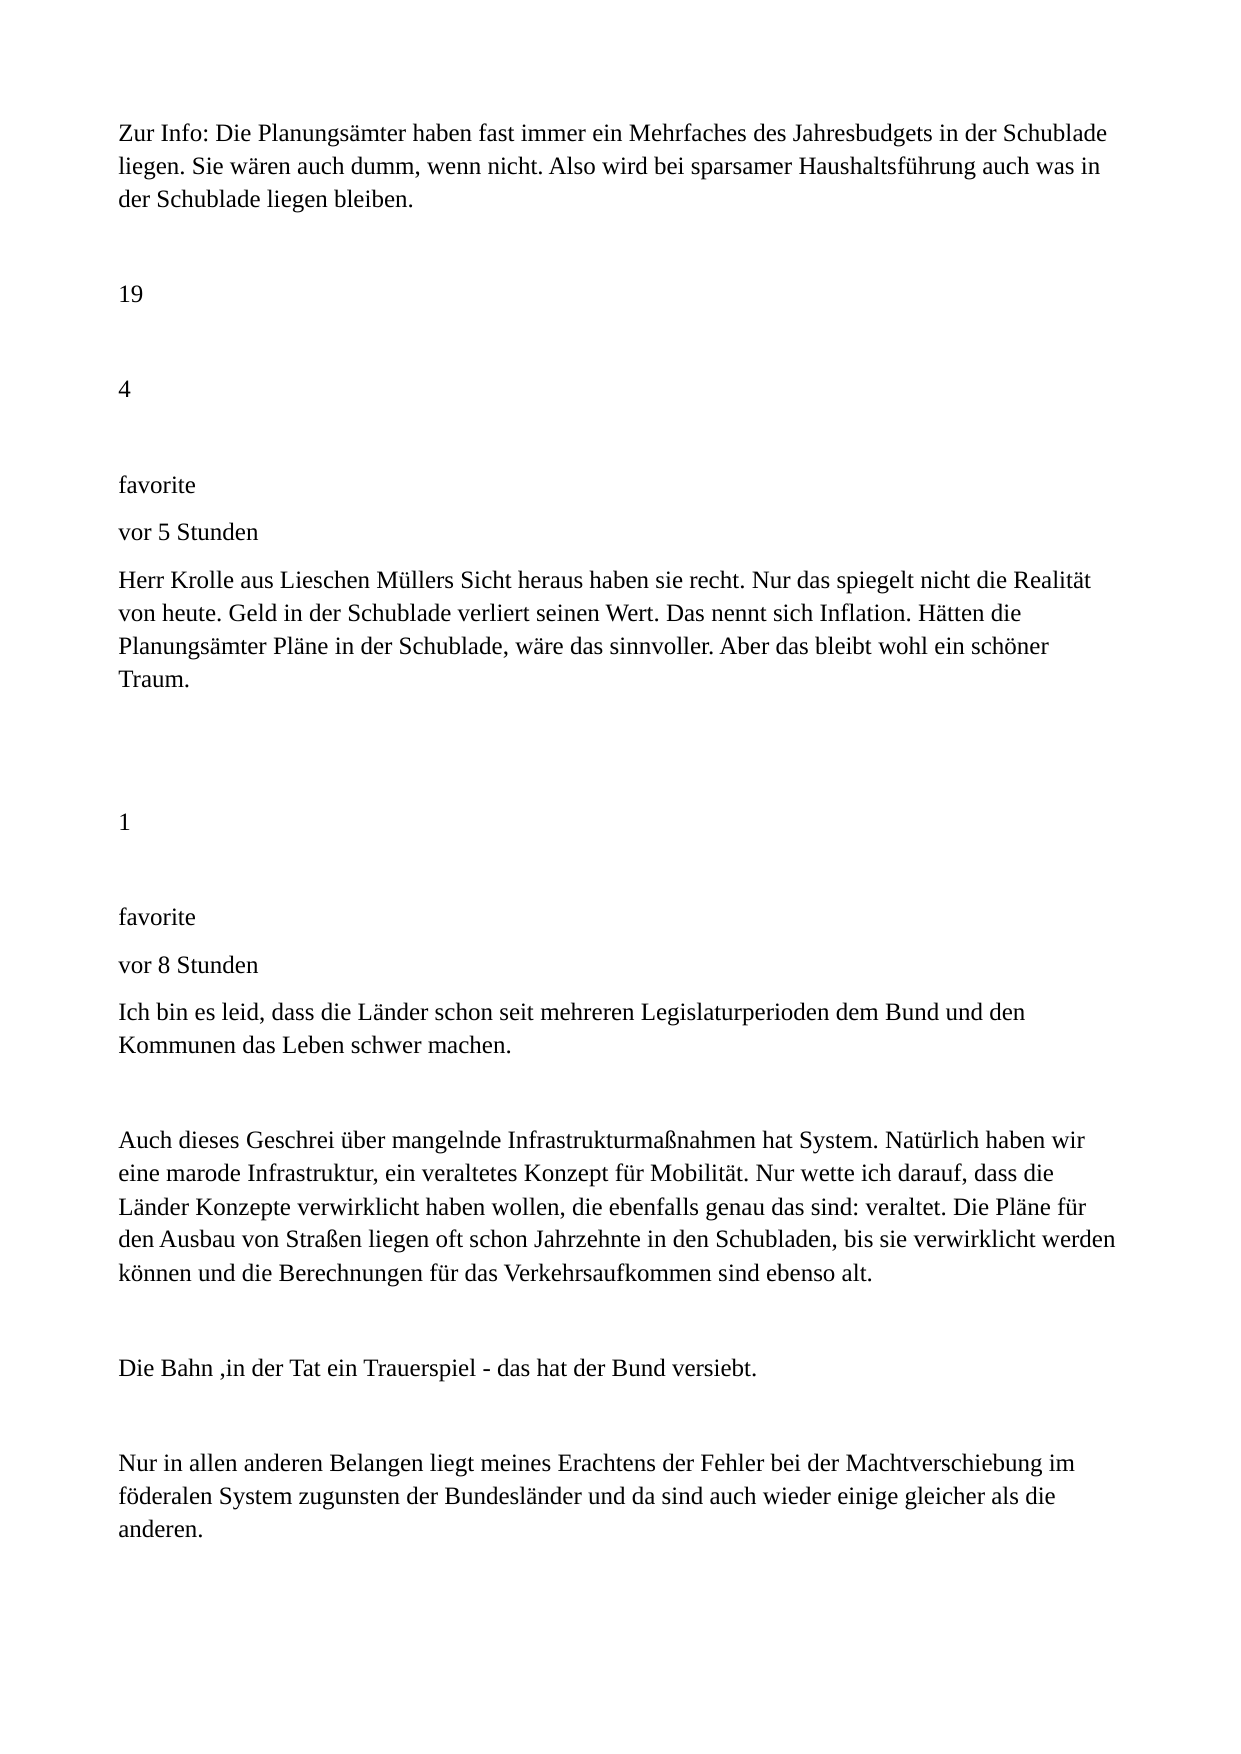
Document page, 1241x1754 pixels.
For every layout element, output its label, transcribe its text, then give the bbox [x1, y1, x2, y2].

text 4 [118, 374, 1122, 403]
text Herr Krolle aus Lieschen Müllers Sicht heraus haben sie recht. Nur das spiegelt nicht die Realität von heute. Geld in der Schublade verliert seinen Wert. Das nennt sich Inflation. Hätten die Planungsämter Pläne in der Schublade, wäre das sinnvoller. Aber das bleibt wohl ein schöner Traum. [118, 565, 1122, 693]
text Die Bahn ,in der Tat ein Trauerspiel - das hat der Bund versiebt. [118, 1353, 1122, 1382]
text 1 [118, 807, 1122, 836]
text vor 5 Stunden [118, 517, 1122, 546]
text vor 8 Stunden [118, 950, 1122, 978]
text Ich bin es leid, dass die Länder schon seit mehreren Legislaturperioden dem Bund und den Kommunen das Leben schwer machen. [118, 997, 1122, 1059]
text Nur in allen anderen Belangen liegt meines Erachtens der Fehler bei der Machtverschiebung im föderalen System zugunsten der Bundesländer und da sind auch wieder einige gleicher als die anderen. [118, 1448, 1122, 1543]
text 19 [118, 279, 1122, 308]
text favorite [118, 470, 1122, 498]
text Zur Info: Die Planungsämter haben fast immer ein Mehrfaches des Jahresbudgets in der Schublade liegen. Sie wären auch dumm, wenn nicht. Also wird bei sparsamer Haushaltsführung auch was in der Schublade liegen bleiben. [118, 118, 1122, 213]
text favorite [118, 902, 1122, 931]
text Auch dieses Geschrei über mangelnde Infrastrukturmaßnahmen hat System. Natürlich haben wir eine marode Infrastruktur, ein veraltetes Konzept für Mobilität. Nur wette ich darauf, dass die Länder Konzepte verwirklicht haben wollen, die ebenfalls genau das sind: veraltet. Die Pläne für den Ausbau von Straßen liegen oft schon Jahrzehnte in den Schubladen, bis sie verwirklicht werden können und die Berechnungen für das Verkehrsaufkommen sind ebenso alt. [118, 1126, 1122, 1286]
